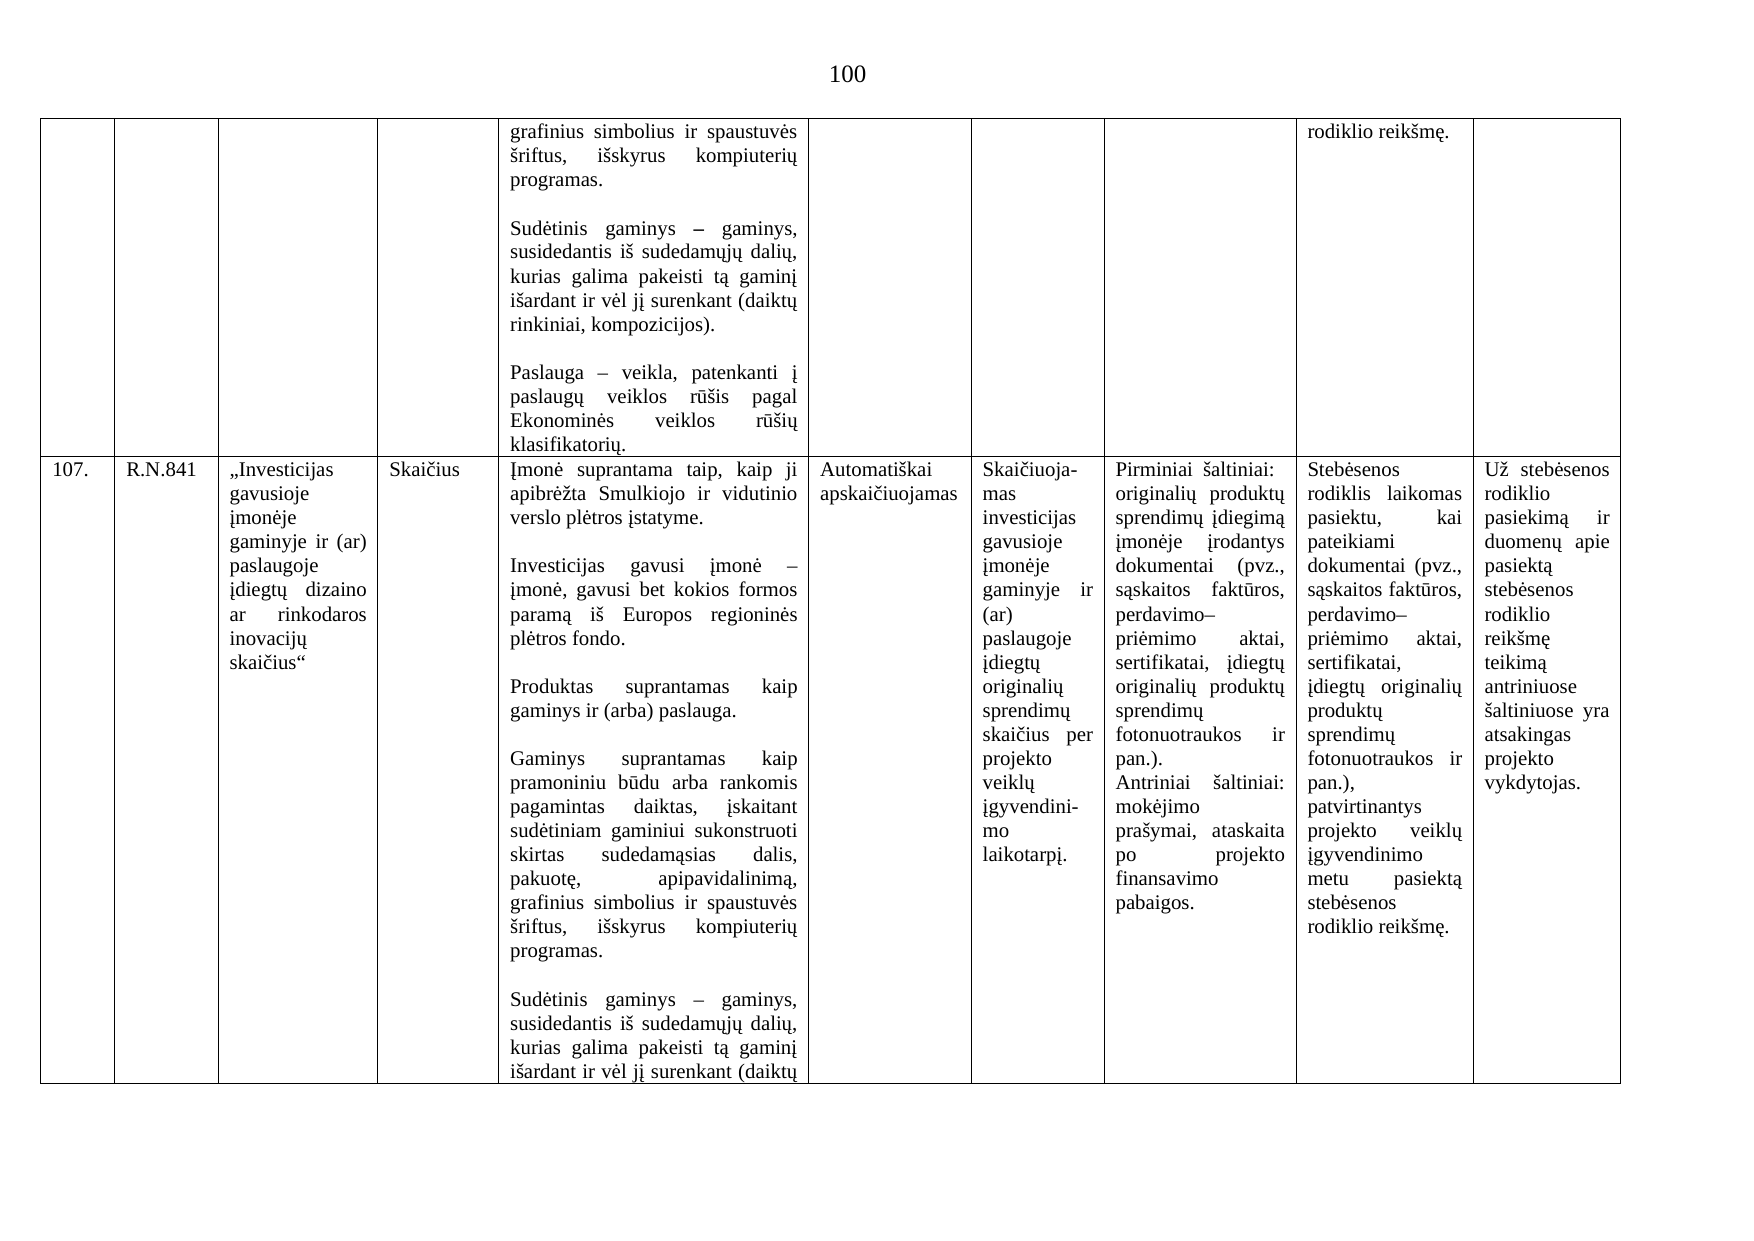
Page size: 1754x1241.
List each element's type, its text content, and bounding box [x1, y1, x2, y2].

table_cell [1105, 119, 1296, 456]
table_cell [115, 119, 218, 456]
table_cell [219, 119, 377, 456]
table_cell Pirminiai šaltiniai: originalių produktų sprendimų įdiegimą įmonėje įrodantys dokumentai (pvz., sąskaitos faktūros, perdavimo–priėmimo aktai, sertifikatai, įdiegtų originalių produktų sprendimų fotonuotraukos ir pan.). Antriniai šaltiniai: mokėjimo prašymai, ataskaita po projekto finansavimo pabaigos. [1105, 457, 1296, 1083]
table_cell Skaičiuoja-mas investicijas gavusioje įmonėje gaminyje ir (ar) paslaugoje įdiegtų originalių sprendimų skaičius per projekto veiklų įgyvendini-mo laikotarpį. [972, 457, 1104, 1083]
table_cell R.N.841 [115, 457, 218, 1083]
table_cell grafinius simbolius ir spaustuvės šriftus, išskyrus kompiuterių programas. Sudėtinis gaminys – gaminys, susidedantis iš sudedamųjų dalių, kurias galima pakeisti tą gaminį išardant ir vėl jį surenkant (daiktų rinkiniai, kompozicijos). Paslauga – veikla, patenkanti į paslaugų veiklos rūšis pagal Ekonominės veiklos rūšių klasifikatorių. [499, 119, 808, 456]
table_cell rodiklio reikšmę. [1297, 119, 1473, 456]
table_cell 107. [41, 457, 114, 1083]
table_cell [972, 119, 1104, 456]
table_cell Skaičius [378, 457, 498, 1083]
table_cell „Investicijas gavusioje įmonėje gaminyje ir (ar) paslaugoje įdiegtų dizaino ar rinkodaros inovacijų skaičius“ [219, 457, 377, 1083]
table_cell [378, 119, 498, 456]
table_cell Įmonė suprantama taip, kaip ji apibrėžta Smulkiojo ir vidutinio verslo plėtros įstatyme. Investicijas gavusi įmonė – įmonė, gavusi bet kokios formos paramą iš Europos regioninės plėtros fondo. Produktas suprantamas kaip gaminys ir (arba) paslauga. Gaminys suprantamas kaip pramoniniu būdu arba rankomis pagamintas daiktas, įskaitant sudėtiniam gaminiui sukonstruoti skirtas sudedamąsias dalis, pakuotę, apipavidalinimą, grafinius simbolius ir spaustuvės šriftus, išskyrus kompiuterių programas. Sudėtinis gaminys – gaminys, susidedantis iš sudedamųjų dalių, kurias galima pakeisti tą gaminį išardant ir vėl jį surenkant (daiktų [499, 457, 808, 1083]
table_cell Už stebėsenos rodiklio pasiekimą ir duomenų apie pasiektą stebėsenos rodiklio reikšmę teikimą antriniuose šaltiniuose yra atsakingas projekto vykdytojas. [1474, 457, 1620, 1083]
table_cell [41, 119, 114, 456]
table_cell [1474, 119, 1620, 456]
table_cell Automatiškai apskaičiuojamas [809, 457, 971, 1083]
table_cell [809, 119, 971, 456]
table_cell Stebėsenos rodiklis laikomas pasiektu, kai pateikiami dokumentai (pvz., sąskaitos faktūros, perdavimo–priėmimo aktai, sertifikatai, įdiegtų originalių produktų sprendimų fotonuotraukos ir pan.), patvirtinantys projekto veiklų įgyvendinimo metu pasiektą stebėsenos rodiklio reikšmę. [1297, 457, 1473, 1083]
